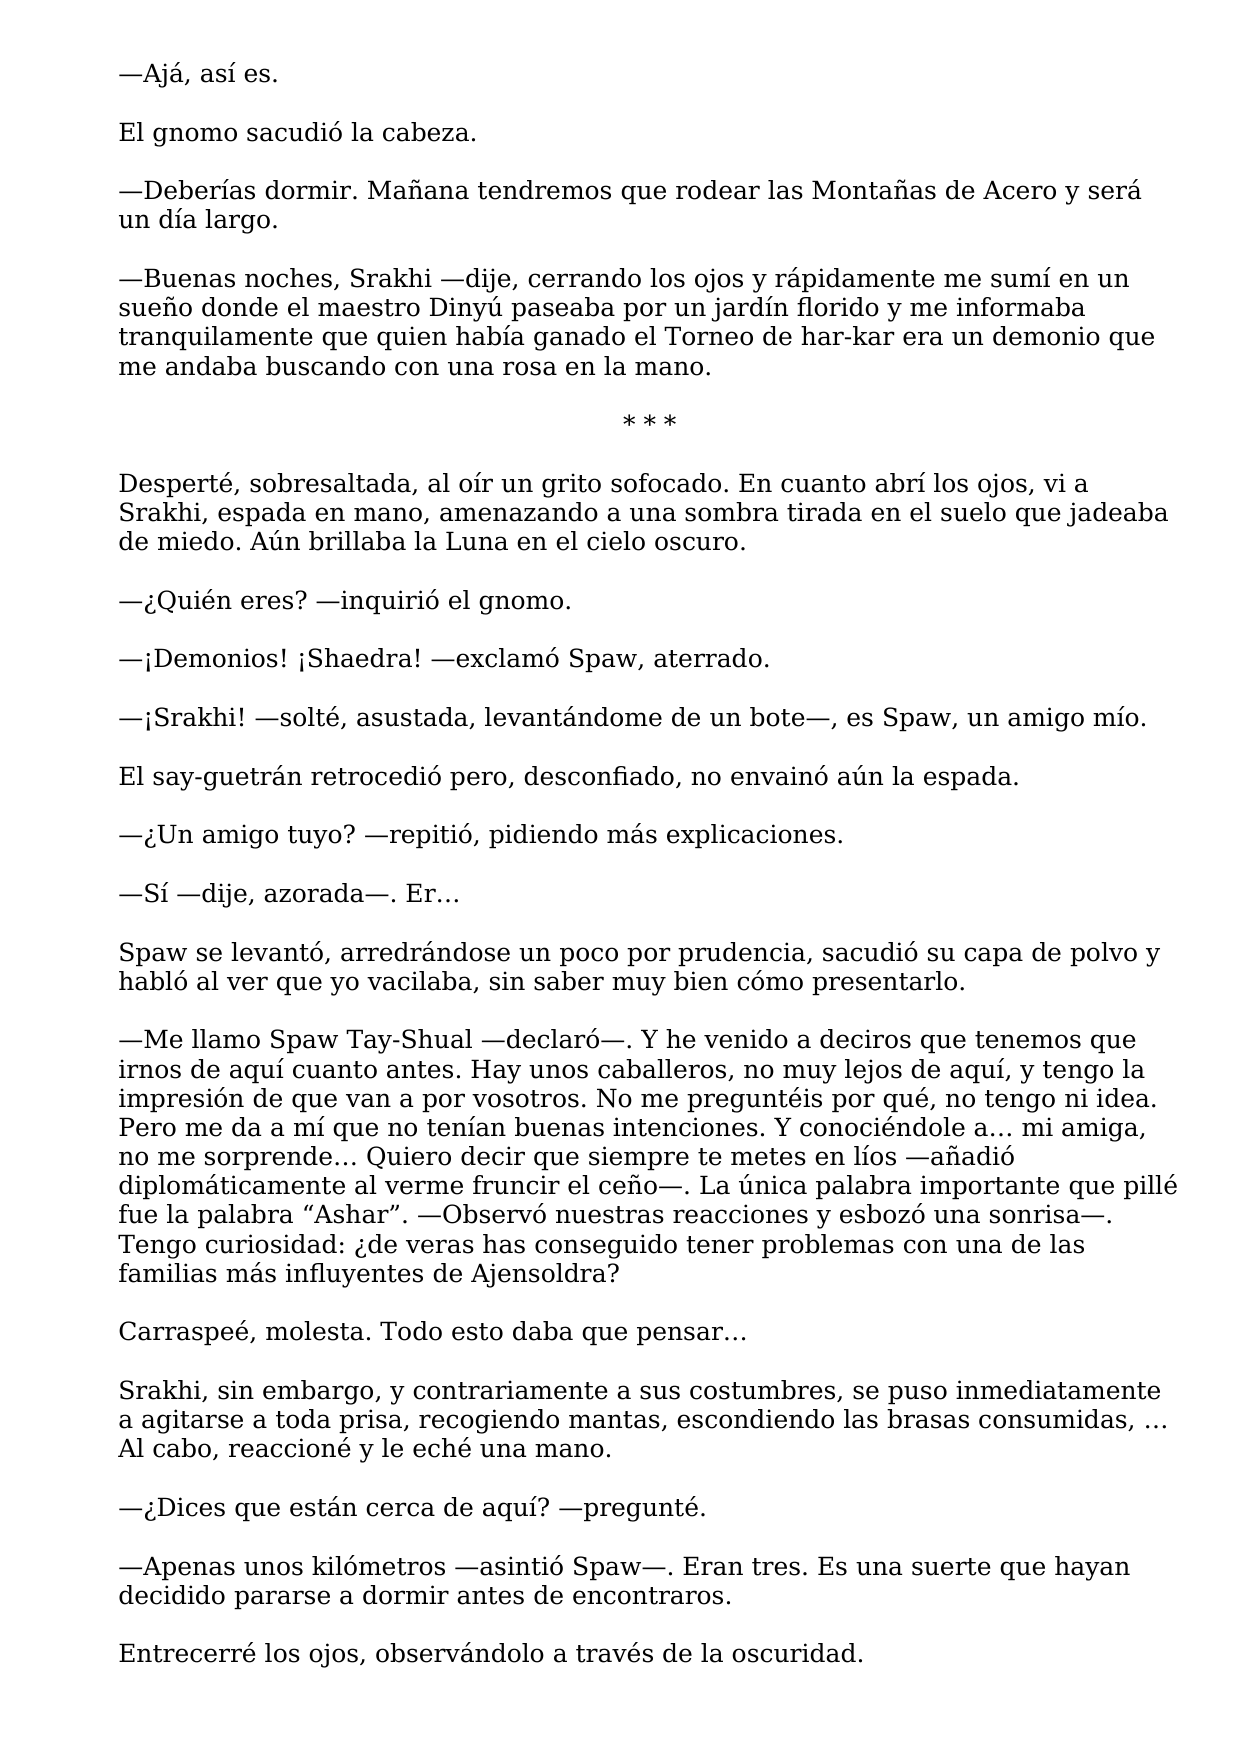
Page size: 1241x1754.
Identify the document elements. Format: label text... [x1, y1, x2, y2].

text —Sí —dije, azorada—. Er… [118, 879, 1181, 908]
text —Ajá, así es. [118, 59, 1181, 88]
text —Buenas noches, Srakhi —dije, cerrando los ojos y rápidamente me sumí en un sueño donde el maestro Dinyú paseaba por un jardín florido y me informaba tranquilamente que quien había ganado el Torneo de har-kar era un demonio que me andaba buscando con una rosa en la mano. [118, 264, 1181, 381]
text Desperté, sobresaltada, al oír un grito sofocado. En cuanto abrí los ojos, vi a Srakhi, espada en mano, amenazando a una sombra tirada en el suelo que jadeaba de miedo. Aún brillaba la Luna en el cielo oscuro. [118, 469, 1181, 556]
text Carraspeé, molesta. Todo esto daba que pensar… [118, 1318, 1181, 1347]
text —Me llamo Spaw Tay-Shual —declaró—. Y he venido a deciros que tenemos que irnos de aquí cuanto antes. Hay unos caballeros, no muy lejos de aquí, y tengo la impresión de que van a por vosotros. No me preguntéis por qué, no tengo ni idea. Pero me da a mí que no tenían buenas intenciones. Y conociéndole a… mi amiga, no me sorprende… Quiero decir que siempre te metes en líos —añadió diplomáticamente al verme fruncir el ceño—. La única palabra importante que pillé fue la palabra “Ashar”. —Observó nuestras reacciones y esbozó una sonrisa—. Tengo curiosidad: ¿de veras has conseguido tener problemas con una de las familias más influyentes de Ajensoldra? [118, 1026, 1181, 1288]
text El gnomo sacudió la cabeza. [118, 118, 1181, 147]
text —Apenas unos kilómetros —asintió Spaw—. Eran tres. Es una suerte que hayan decidido pararse a dormir antes de encontraros. [118, 1552, 1181, 1610]
text * * * [118, 410, 1181, 439]
text —¡Demonios! ¡Shaedra! —exclamó Spaw, aterrado. [118, 644, 1181, 674]
text —Deberías dormir. Mañana tendremos que rodear las Montañas de Acero y será un día largo. [118, 176, 1181, 235]
text Srakhi, sin embargo, y contrariamente a sus costumbres, se puso inmediatamente a agitarse a toda prisa, recogiendo mantas, escondiendo las brasas consumidas, … Al cabo, reaccioné y le eché una mano. [118, 1376, 1181, 1464]
text —¿Dices que están cerca de aquí? —pregunté. [118, 1493, 1181, 1522]
text —¿Un amigo tuyo? —repitió, pidiendo más explicaciones. [118, 821, 1181, 850]
text Spaw se levantó, arredrándose un poco por prudencia, sacudió su capa de polvo y habló al ver que yo vacilaba, sin saber muy bien cómo presentarlo. [118, 938, 1181, 996]
text Entrecerré los ojos, observándolo a través de la oscuridad. [118, 1640, 1181, 1669]
text El say-guetrán retrocedió pero, desconfiado, no envainó aún la espada. [118, 762, 1181, 791]
text —¡Srakhi! —solté, asustada, levantándome de un bote—, es Spaw, un amigo mío. [118, 703, 1181, 732]
text —¿Quién eres? —inquirió el gnomo. [118, 586, 1181, 615]
